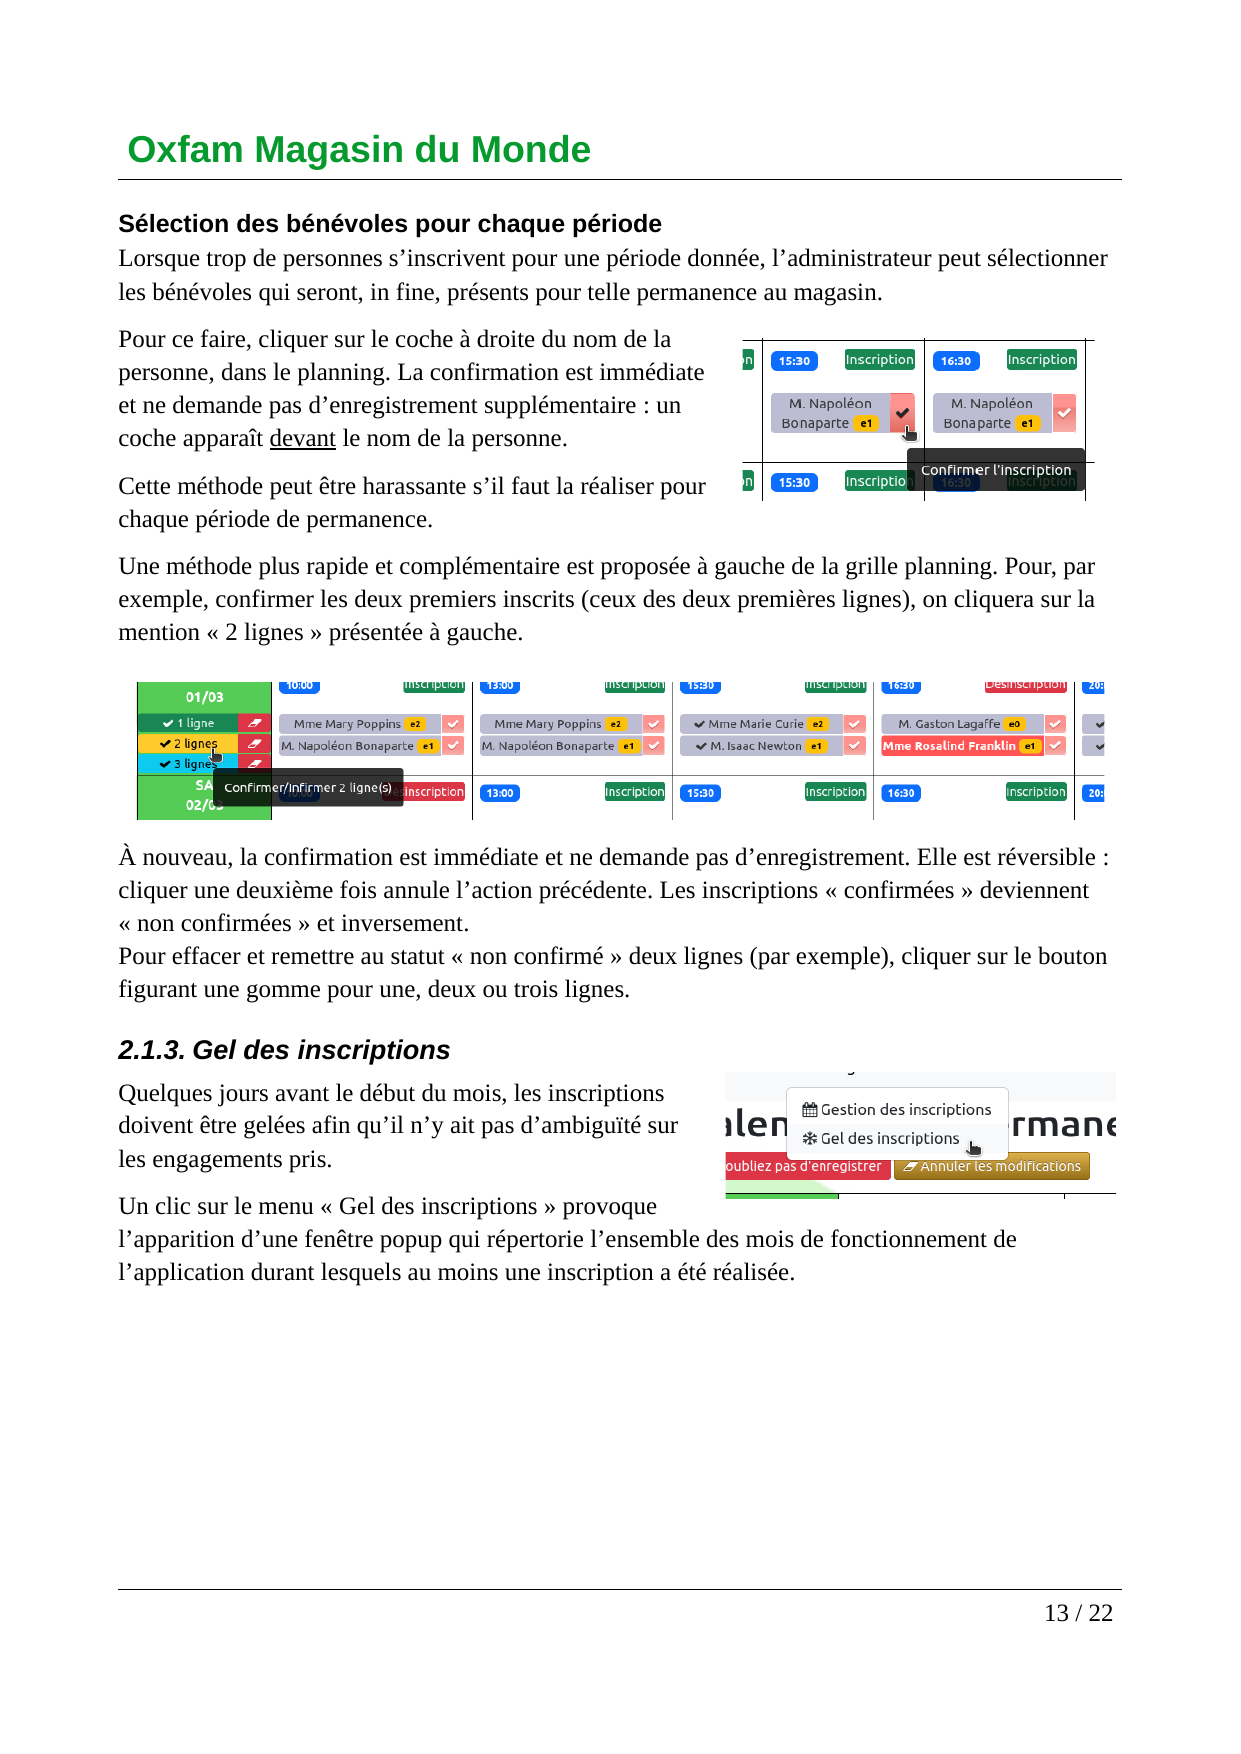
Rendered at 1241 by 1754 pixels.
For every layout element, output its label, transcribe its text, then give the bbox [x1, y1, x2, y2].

text À nouveau, la confirmation est immédiate et ne demande pas d’enregistrement. Elle est réversible : cliquer une deuxième fois annule l’action précédente. Les inscriptions « confirmées » deviennent « non confirmées » et inversement. Pour effacer et remettre au statut « non confirmé » deux lignes (par exemple), cliquer sur le bouton figurant une gomme pour une, deux ou trois lignes. [118, 665, 1122, 1002]
text Une méthode plus rapide et complémentaire est proposée à gauche de la grille planning. Pour, par exemple, confirmer les deux premiers inscrits (ceux des deux premières lignes), on cliquera sur la mention « 2 lignes » présentée à gauche. [118, 551, 1122, 646]
text Un clic sur le menu « Gel des inscriptions » provoque l’apparition d’une fenêtre popup qui répertorie l’ensemble des mois de fonctionnement de l’application durant lesquels au moins une inscription a été réalisée. [118, 1191, 1122, 1286]
text Pour ce faire, cliquer sur le coche à droite du nom de la personne, dans le planning. La confirmation est immédiate et ne demande pas d’enregistrement supplémentaire : un coche apparaît devant le nom de la personne. [118, 321, 1122, 518]
text Lorsque trop de personnes s’inscrivent pour une période donnée, l’administrateur peut sélectionner les bénévoles qui seront, in fine, présents pour telle permanence au magasin. [118, 243, 1122, 305]
subtitle Sélection des bénévoles pour chaque période [118, 208, 1122, 237]
picture [135, 682, 1105, 820]
subtitle Gel des inscriptions [118, 1034, 1134, 1216]
picture [742, 338, 1095, 501]
text Quelques jours avant le début du mois, les inscriptions doivent être gelées afin qu’il n’y ait pas d’ambiguïté sur les engagements pris. [118, 1078, 708, 1172]
picture [725, 1072, 1116, 1199]
text Cette méthode peut être harassante s’il faut la réaliser pour chaque période de permanence. [118, 471, 1122, 533]
